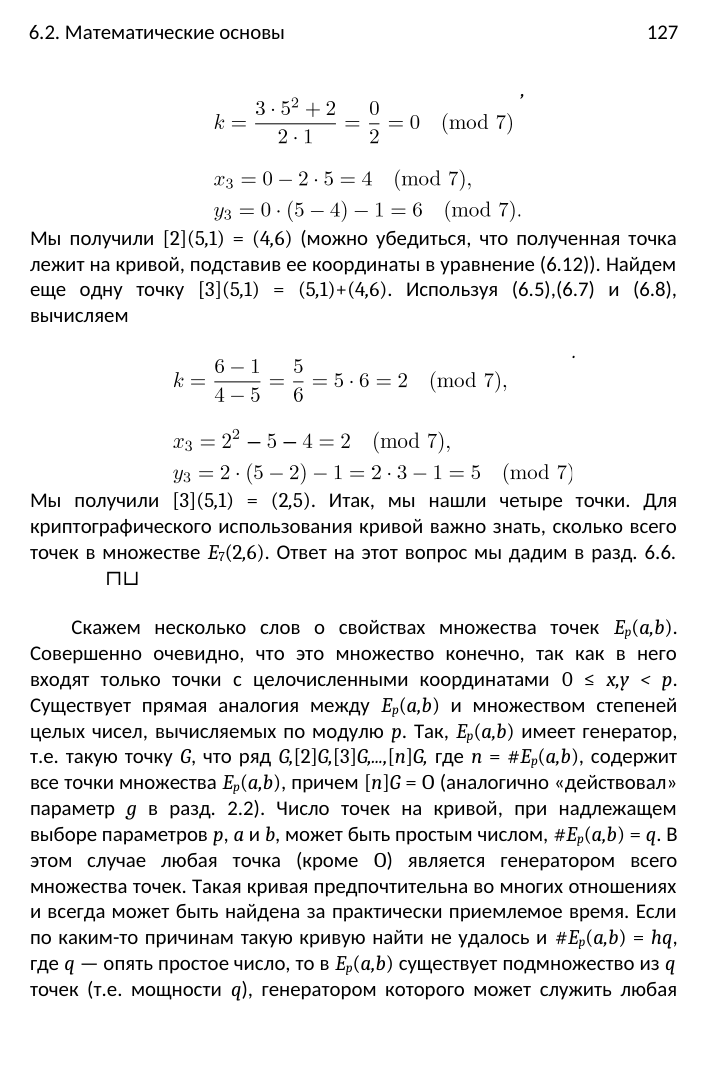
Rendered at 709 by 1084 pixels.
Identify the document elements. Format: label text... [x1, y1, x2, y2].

text , [107, 78, 634, 221]
text Мы получили [3](5,1) = (2,5). Итак, мы нашли четыре точки. Для криптографического использования кривой важно знать, сколько всего точек в множестве E7(2,6). Ответ на этот вопрос мы дадим в разд. 6.6. ⊓⊔ [30, 487, 678, 590]
text Скажем несколько слов о свойствах множества точек Ep(a,b). Совершенно очевидно, что это множество конечно, так как в него входят только точки с целочисленными координатами 0 ≤ x,y < p. Существует прямая аналогия между Ep(a,b) и множеством степеней целых чисел, вычисляемых по модулю p. Так, Ep(a,b) имеет генератор, т.е. такую точку G, что ряд G,[2]G,[3]G,...,[n]G, где n = #Ep(a,b), содержит все точки множества Ep(a,b), причем [n]G = O (аналогично «действовал» параметр g в разд. 2.2). Число точек на кривой, при надлежащем выборе параметров p, a и b, может быть простым числом, #Ep(a,b) = q. В этом случае любая точка (кроме O) является генератором всего множества точек. Такая кривая предпочтительна во многих отношениях и всегда может быть найдена за практически приемлемое время. Если по каким-то причинам такую кривую найти не удалось и #Ep(a,b) = hq, где q — опять простое число, то в Ep(a,b) существует подмножество из q точек (т.е. мощности q), генератором которого может служить любая [30, 614, 678, 1002]
text Мы получили [2](5,1) = (4,6) (можно убедиться, что полученная точка лежит на кривой, подставив ее координаты в уравнение (6.12)). Найдем еще одну точку [3](5,1) = (5,1)+(4,6). Используя (6.5),(6.7) и (6.8), вычисляем [30, 225, 678, 328]
text . [28, 340, 578, 484]
